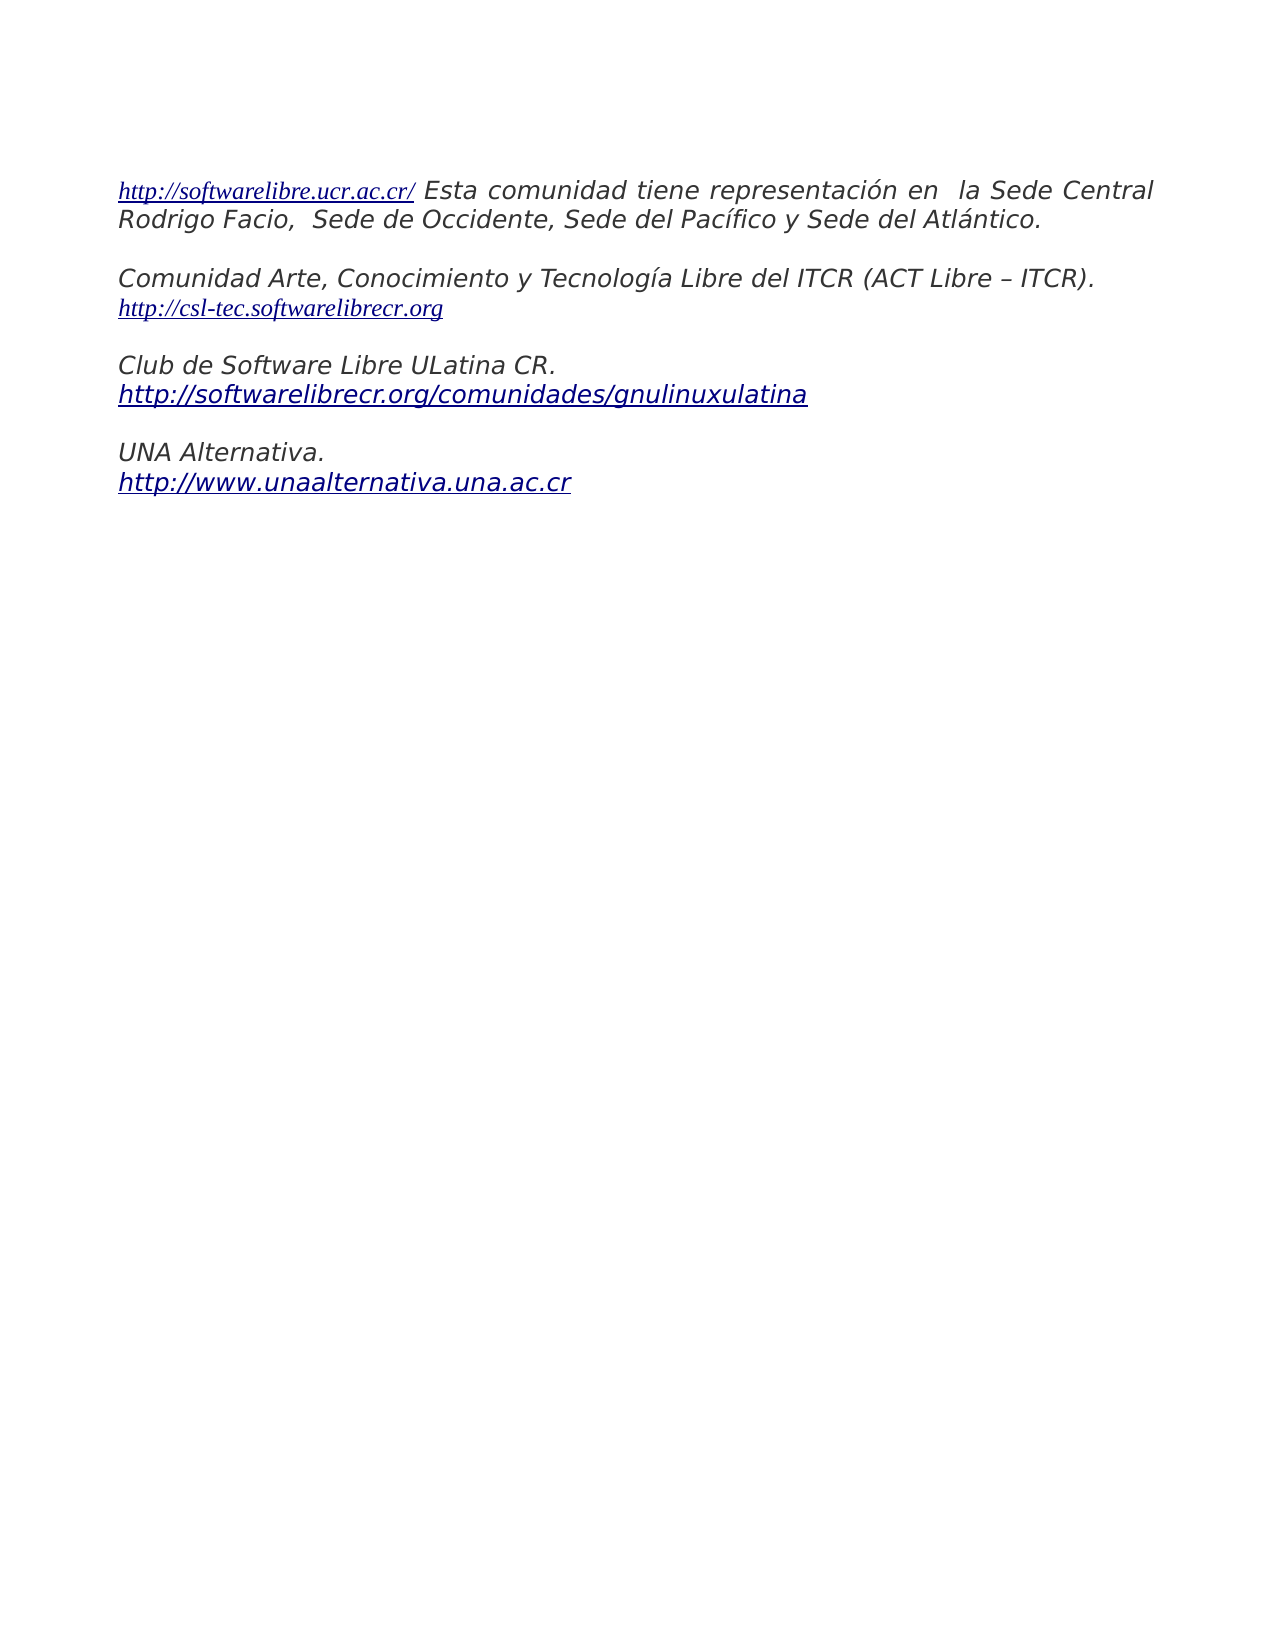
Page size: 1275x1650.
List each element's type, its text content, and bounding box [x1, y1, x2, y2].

text Comunidad Arte, Conocimiento y Tecnología Libre del ITCR (ACT Libre – ITCR). [118, 264, 1157, 293]
text http://softwarelibrecr.org/comunidades/gnulinuxulatina [118, 380, 1157, 409]
text Club de Software Libre ULatina CR. [118, 351, 1157, 380]
text http://www.unaalternativa.una.ac.cr [118, 468, 1157, 497]
text UNA Alternativa. [118, 438, 1157, 468]
text http://csl-tec.softwarelibrecr.org [118, 293, 1157, 322]
text http://softwarelibre.ucr.ac.cr/ Esta comunidad tiene representación en la Sede Central Rodrigo Facio, Sede de Occidente, Sede del Pacífico y Sede del Atlántico. [118, 176, 1157, 235]
